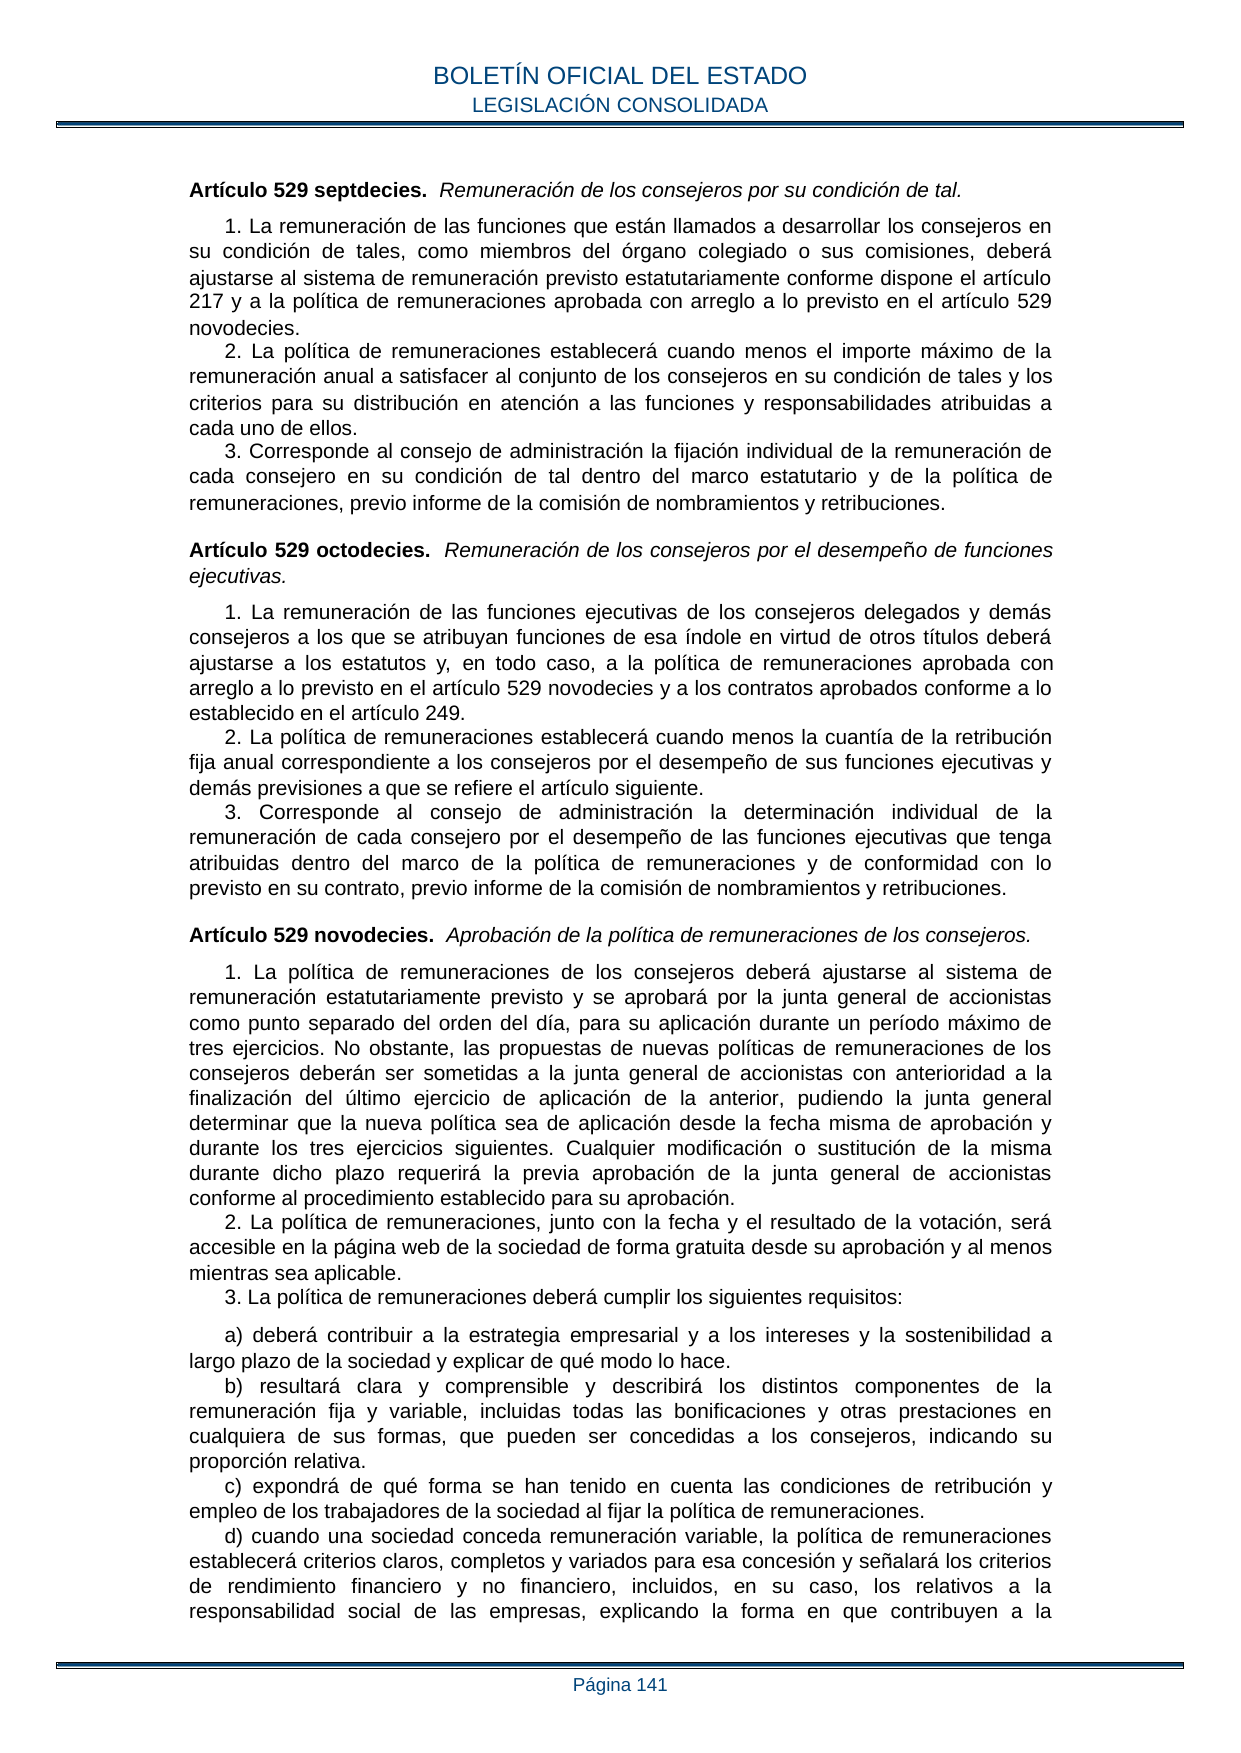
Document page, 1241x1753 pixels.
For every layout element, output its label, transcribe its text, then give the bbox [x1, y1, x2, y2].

text 3 [224, 1281, 236, 1311]
text . La política de remuneraciones deberá cumplir los siguientes requisitos: [236, 1281, 928, 1311]
text a) deberá contribuir a la estrategia empresarial y a los intereses y la sostenibilidad a [224, 1318, 1076, 1348]
text remuneración estatutariamente previsto y se aprobará por la junta general de accionistas [189, 981, 1076, 1011]
text . La política de remuneraciones establecerá cuando menos el importe máximo de la [236, 335, 1076, 360]
picture [57, 122, 1183, 127]
text criterios para su distribución en atención a las funciones y responsabilidades atribuidas a [189, 390, 1076, 415]
text conforme al procedimiento establecido para su aprobación. [189, 1186, 1076, 1211]
text 17 y a la política de remuneraciones aprobada con arreglo a lo previsto en el artículo 529 [201, 285, 1076, 315]
text novodecies. [189, 315, 1076, 340]
text 2 [224, 1206, 236, 1231]
text cada consejero en su condición de tal dentro del marco estatutario y de la política de [189, 460, 1076, 490]
text fija anual correspondiente a los consejeros por el desempeño de sus funciones ejecutivas y [189, 746, 1076, 775]
text establecerá criterios claros, completos y variados para esa concesión y señalará los criterios [189, 1548, 1076, 1573]
text responsabilidad social de las empresas, explicando la forma en que contribuyen a la [189, 1598, 1076, 1623]
text arreglo a lo previsto en el artículo 529 novodecies y a los contratos aprobados conforme a lo [189, 675, 1076, 700]
text ajustarse al sistema de remuneración previsto estatutariamente conforme dispone el artículo [189, 265, 1076, 285]
text finalización del último ejercicio de aplicación de la anterior, pudiendo la junta general [189, 1086, 1076, 1111]
text de rendimiento financiero y no financiero, incluidos, en su caso, los relativos a la [189, 1573, 1076, 1598]
text durante los tres ejercicios siguientes. Cualquier modificación o sustitución de la misma [189, 1136, 1076, 1161]
text atribuidas dentro del marco de la política de remuneraciones y de conformidad con lo [189, 850, 1076, 875]
text 3. Corresponde al consejo de administración la fijación individual de la remuneración de [224, 435, 1076, 460]
text proporción relativa. [189, 1448, 1076, 1473]
text Artículo 529 novodecies. Aprobación de la política de remuneraciones de los consejeros. [189, 919, 1057, 949]
text Página 141 [573, 1670, 692, 1697]
text remuneración anual a satisfacer al conjunto de los consejeros en su condición de tales y los [189, 360, 1076, 390]
text 1. La política de remuneraciones de los consejeros deberá ajustarse al sistema de [224, 956, 1076, 981]
text BOLETÍN OFICIAL DEL ESTADO [433, 56, 832, 92]
text ejecutivas. [189, 563, 1076, 588]
text remuneraciones, previo informe de la comisión de nombramientos y retribuciones. [189, 490, 1076, 515]
text 2 [189, 285, 201, 315]
text ajustarse a los estatutos y, en todo caso, a la política de remuneraciones aprobada con [189, 650, 1076, 675]
text determinar que la nueva política sea de aplicación desde la fecha misma de aprobación y [189, 1111, 1076, 1136]
text su condición de tales, como miembros del órgano colegiado o sus comisiones, deberá [189, 235, 1076, 265]
text Artículo 529 septdecies. Remuneración de los consejeros por su condición de tal. [189, 173, 987, 203]
text tres ejercicios. No obstante, las propuestas de nuevas políticas de remuneraciones de los [189, 1036, 1076, 1061]
picture [57, 1663, 1183, 1668]
text previsto en su contrato, previo informe de la comisión de nombramientos y retribuciones. [189, 875, 1076, 900]
text mientras sea aplicable. [189, 1261, 1076, 1286]
text empleo de los trabajadores de la sociedad al fijar la política de remuneraciones. [189, 1498, 1076, 1523]
text largo plazo de la sociedad y explicar de qué modo lo hace. [189, 1348, 1076, 1373]
text establecido en el artículo 249. [189, 700, 1076, 725]
text durante dicho plazo requerirá la previa aprobación de la junta general de accionistas [189, 1161, 1076, 1186]
text . La remuneración de las funciones que están llamados a desarrollar los consejeros en [236, 210, 1076, 235]
text cualquiera de sus formas, que pueden ser concedidas a los consejeros, indicando su [189, 1423, 1076, 1448]
text 1. La remuneración de las funciones ejecutivas de los consejeros delegados y demás [224, 596, 1076, 621]
text cada uno de ellos. [189, 415, 1076, 440]
text consejeros a los que se atribuyan funciones de esa índole en virtud de otros títulos deberá [189, 621, 1076, 650]
text LEGISLACIÓN CONSOLIDADA [472, 89, 793, 118]
text accesible en la página web de la sociedad de forma gratuita desde su aprobación y al menos [189, 1231, 1076, 1261]
text c) expondrá de qué forma se han tenido en cuenta las condiciones de retribución y [224, 1473, 1076, 1498]
text Artículo 529 octodecies. Remuneración de los consejeros por el desempeño de funciones [189, 534, 1076, 563]
text 3. Corresponde al consejo de administración la determinación individual de la [224, 796, 1076, 821]
text b) resultará clara y comprensible y describirá los distintos componentes de la [224, 1373, 1076, 1398]
text remuneración fija y variable, incluidas todas las bonificaciones y otras prestaciones en [189, 1398, 1076, 1423]
text demás previsiones a que se refiere el artículo siguiente. [189, 775, 1076, 800]
text d) cuando una sociedad conceda remuneración variable, la política de remuneraciones [224, 1523, 1076, 1548]
text 1 [224, 210, 236, 235]
text como punto separado del orden del día, para su aplicación durante un período máximo de [189, 1011, 1076, 1036]
text consejeros deberán ser sometidas a la junta general de accionistas con anterioridad a la [189, 1061, 1076, 1086]
text . La política de remuneraciones establecerá cuando menos la cuantía de la retribución [236, 721, 1076, 746]
text . La política de remuneraciones, junto con la fecha y el resultado de la votación, será [236, 1206, 1076, 1231]
text 2 [224, 335, 236, 360]
text 2 [224, 721, 236, 746]
text remuneración de cada consejero por el desempeño de las funciones ejecutivas que tenga [189, 821, 1076, 850]
